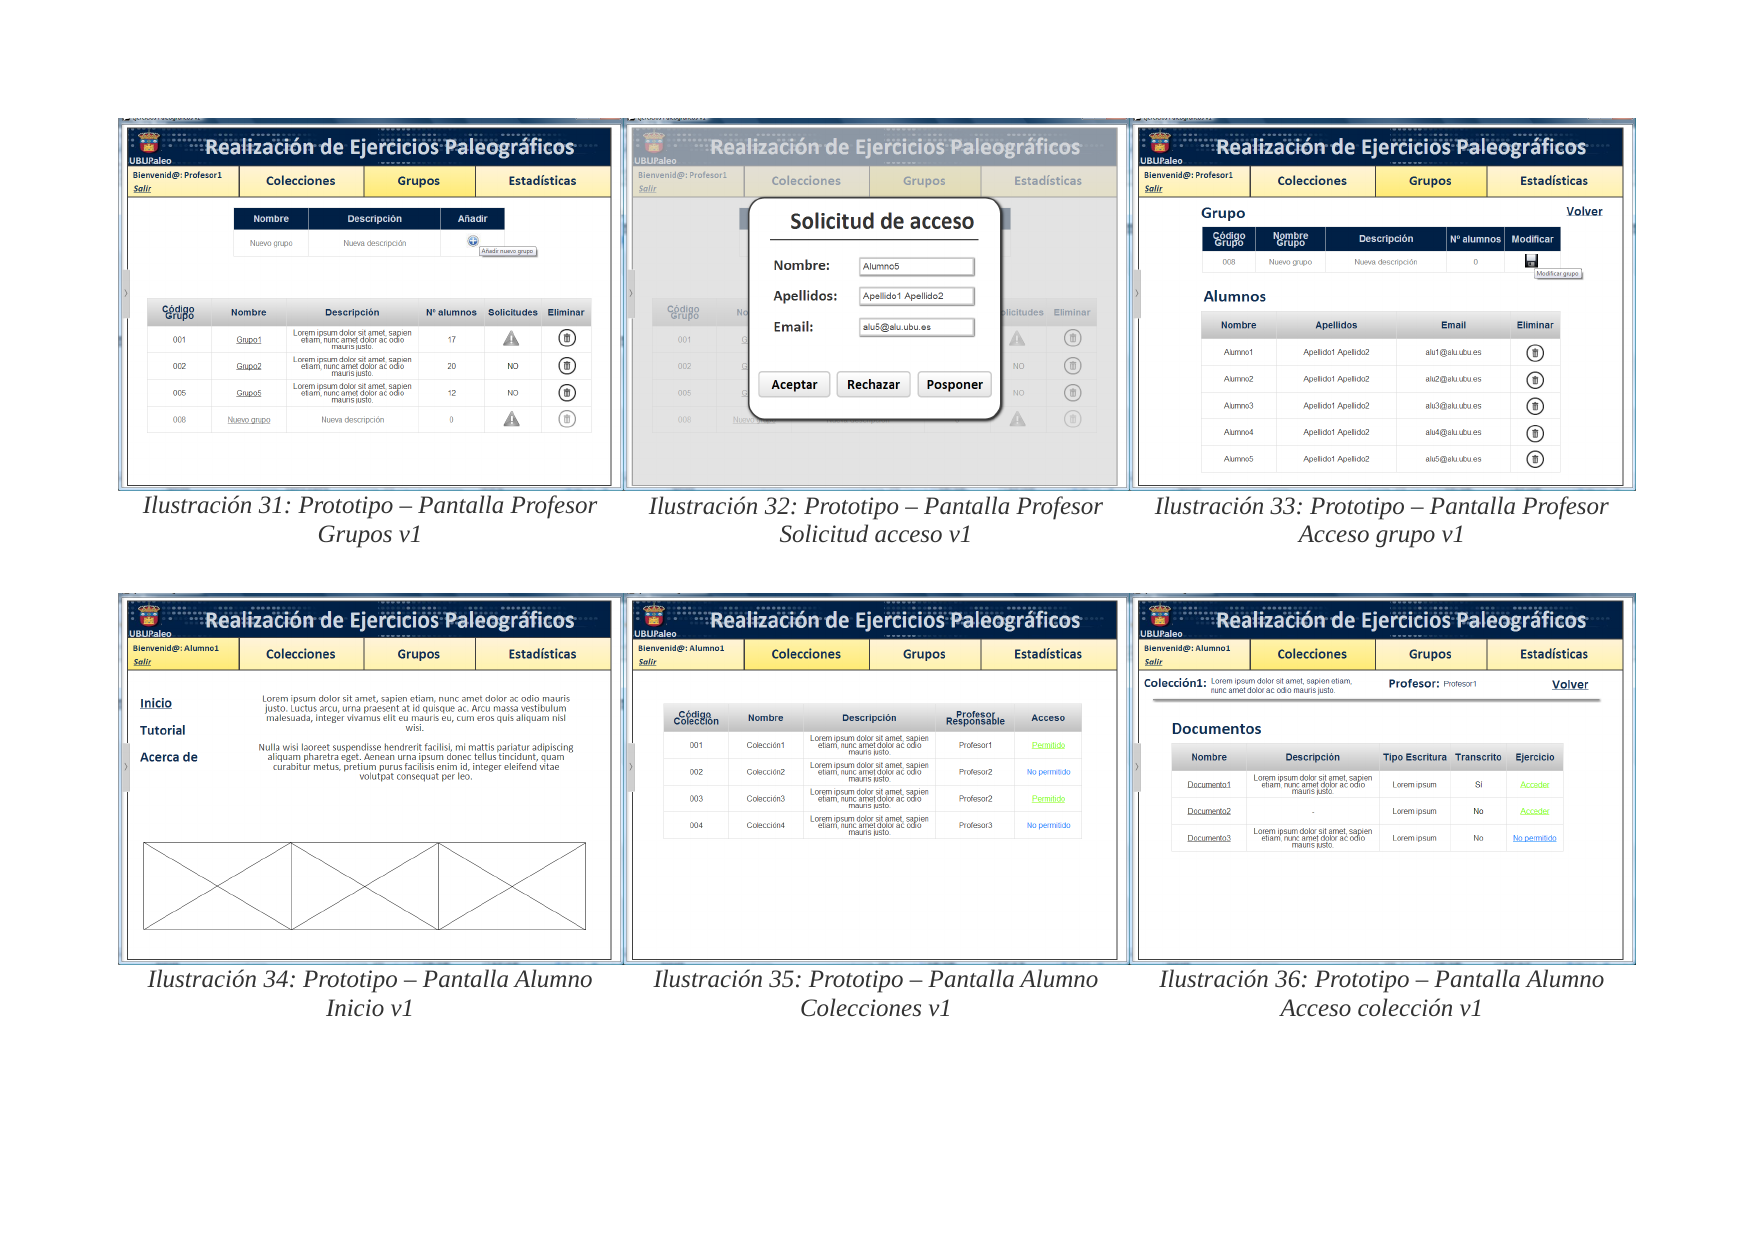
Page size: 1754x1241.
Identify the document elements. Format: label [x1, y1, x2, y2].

table_cell [624, 965, 1130, 1067]
table_cell [118, 965, 624, 1067]
picture [118, 118, 1636, 491]
table_header [1130, 491, 1636, 593]
table_cell [1130, 965, 1636, 1067]
table_header [624, 491, 1130, 593]
table_header [118, 491, 624, 593]
picture [118, 593, 1636, 965]
